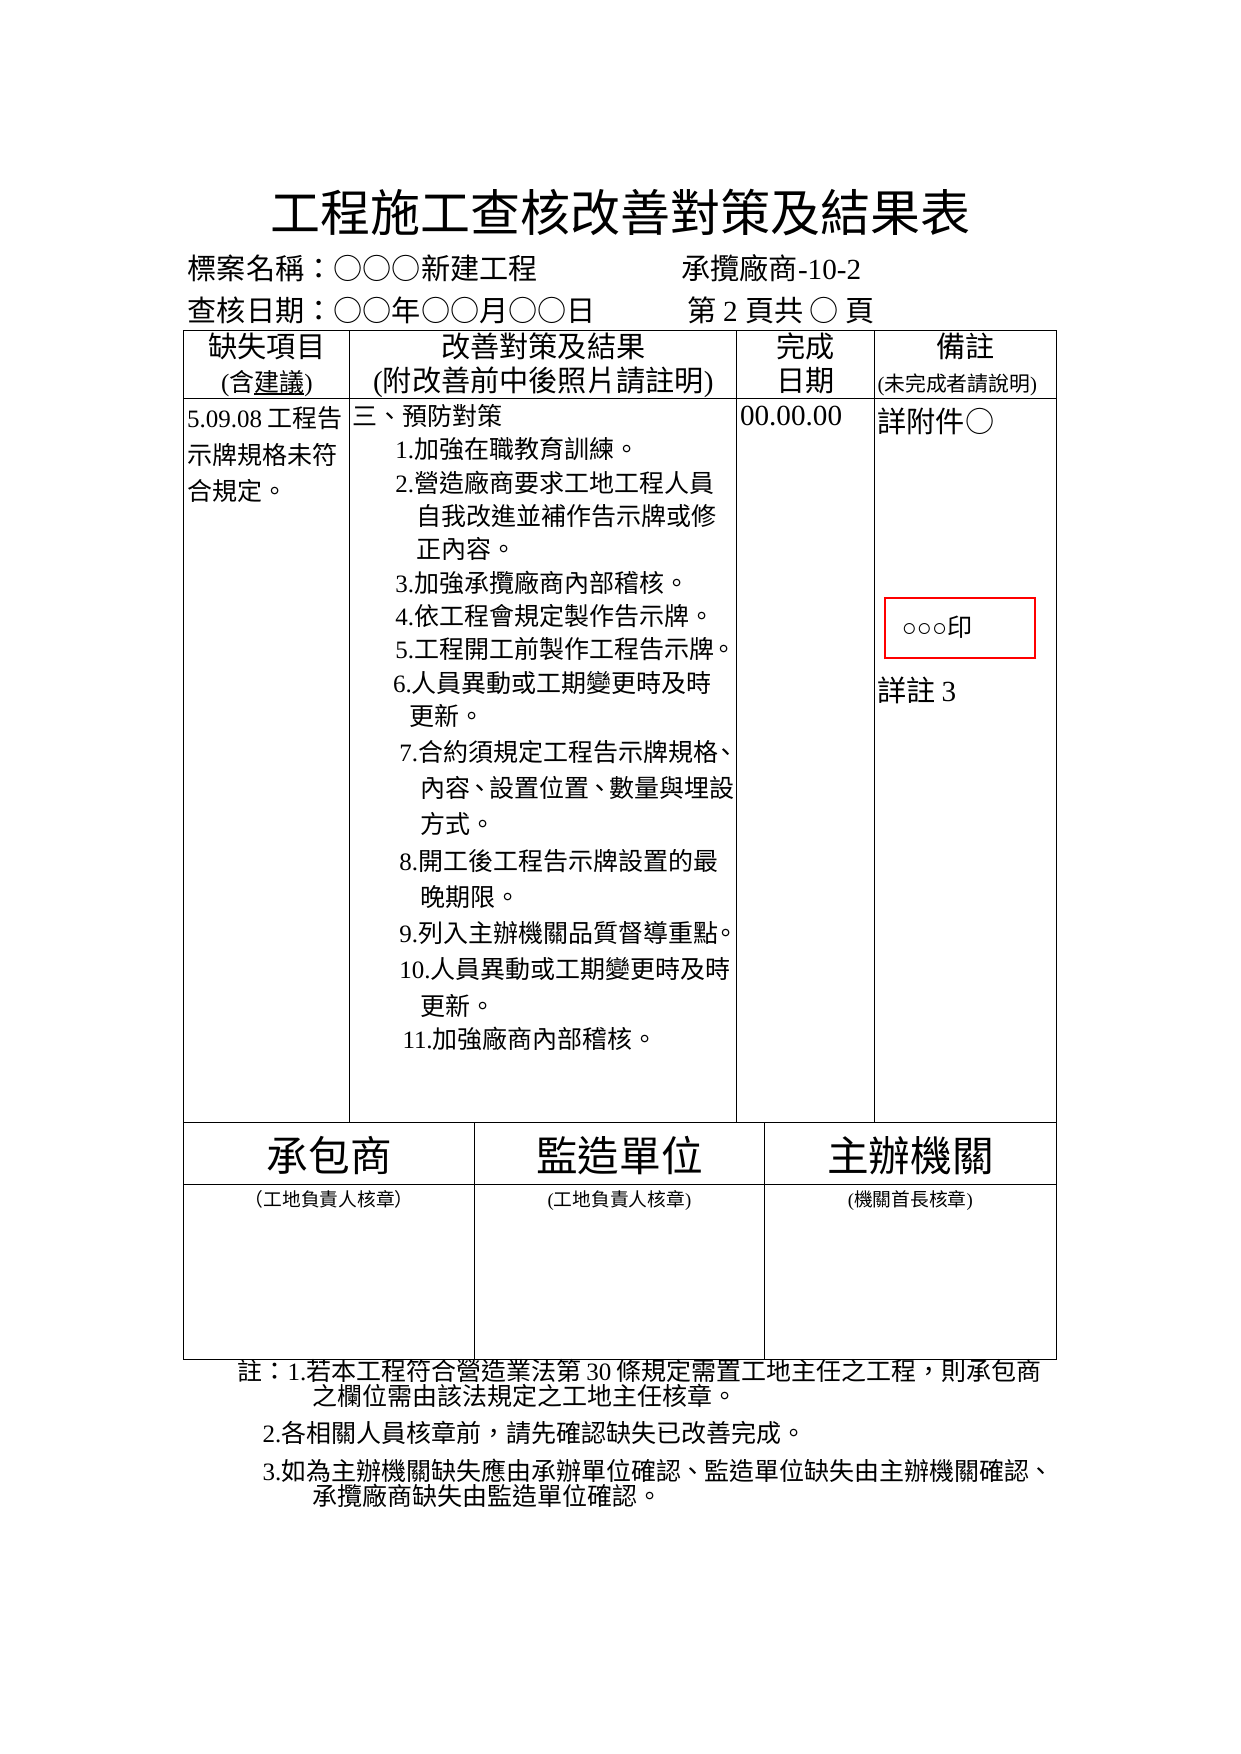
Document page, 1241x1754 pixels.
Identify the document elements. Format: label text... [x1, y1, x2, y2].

table_header 完成 日期 [737, 331, 874, 398]
table_cell 5.09.08工程告示牌規格未符合規定。 [184, 399, 349, 1122]
table_cell 監造單位 [475, 1123, 764, 1183]
text 查核日期：○○年○○月○○日 第 2 頁共 ○ 頁 [187, 288, 1053, 330]
table_cell 主辦機關 [765, 1123, 1056, 1183]
table_cell （工地負責人核章） [184, 1185, 474, 1359]
text 註：1.若本工程符合營造業法第30條規定需置工地主任之工程，則承包商之欄位需由該法規定之工地主任核章。 [237, 1360, 1053, 1410]
text 標案名稱：○○○新建工程 承攬廠商-10-2 [187, 246, 1053, 288]
text 3.如為主辦機關缺失應由承辦單位確認、監造單位缺失由主辦機關確認、承攬廠商缺失由監造單位確認。 [237, 1460, 1053, 1510]
table_cell 詳附件○ 詳註3 [875, 399, 1056, 1122]
text 工程施工查核改善對策及結果表 [187, 173, 1053, 246]
table_header 備註 (未完成者請說明) [875, 331, 1056, 398]
text 2.各相關人員核章前，請先確認缺失已改善完成。 [237, 1423, 1053, 1448]
table_cell 00.00.00 [737, 399, 874, 1122]
table_cell 三、預防對策 1.加強在職教育訓練。 2.營造廠商要求工地工程人員自我改進並補作告示牌或修正內容。 3.加強承攬廠商內部稽核。 4.依工程會規定製作告示牌。 5.工程開工前製作工程告示牌。 6.人員異動或工期變更時及時更新。 7.合約須規定工程告示牌規格、內容、設置位置、數量與埋設方式。 8.開工後工程告示牌設置的最晚期限。 9.列入主辦機關品質督導重點。 10.人員異動或工期變更時及時更新。 11.加強廠商內部稽核。 [350, 399, 736, 1122]
table_header 改善對策及結果 (附改善前中後照片請註明) [350, 331, 736, 398]
table_header 缺失項目 (含建議) [184, 331, 349, 398]
table_cell (機關首長核章) [765, 1185, 1056, 1359]
table_cell (工地負責人核章) [475, 1185, 764, 1359]
table_cell 承包商 [184, 1123, 474, 1183]
